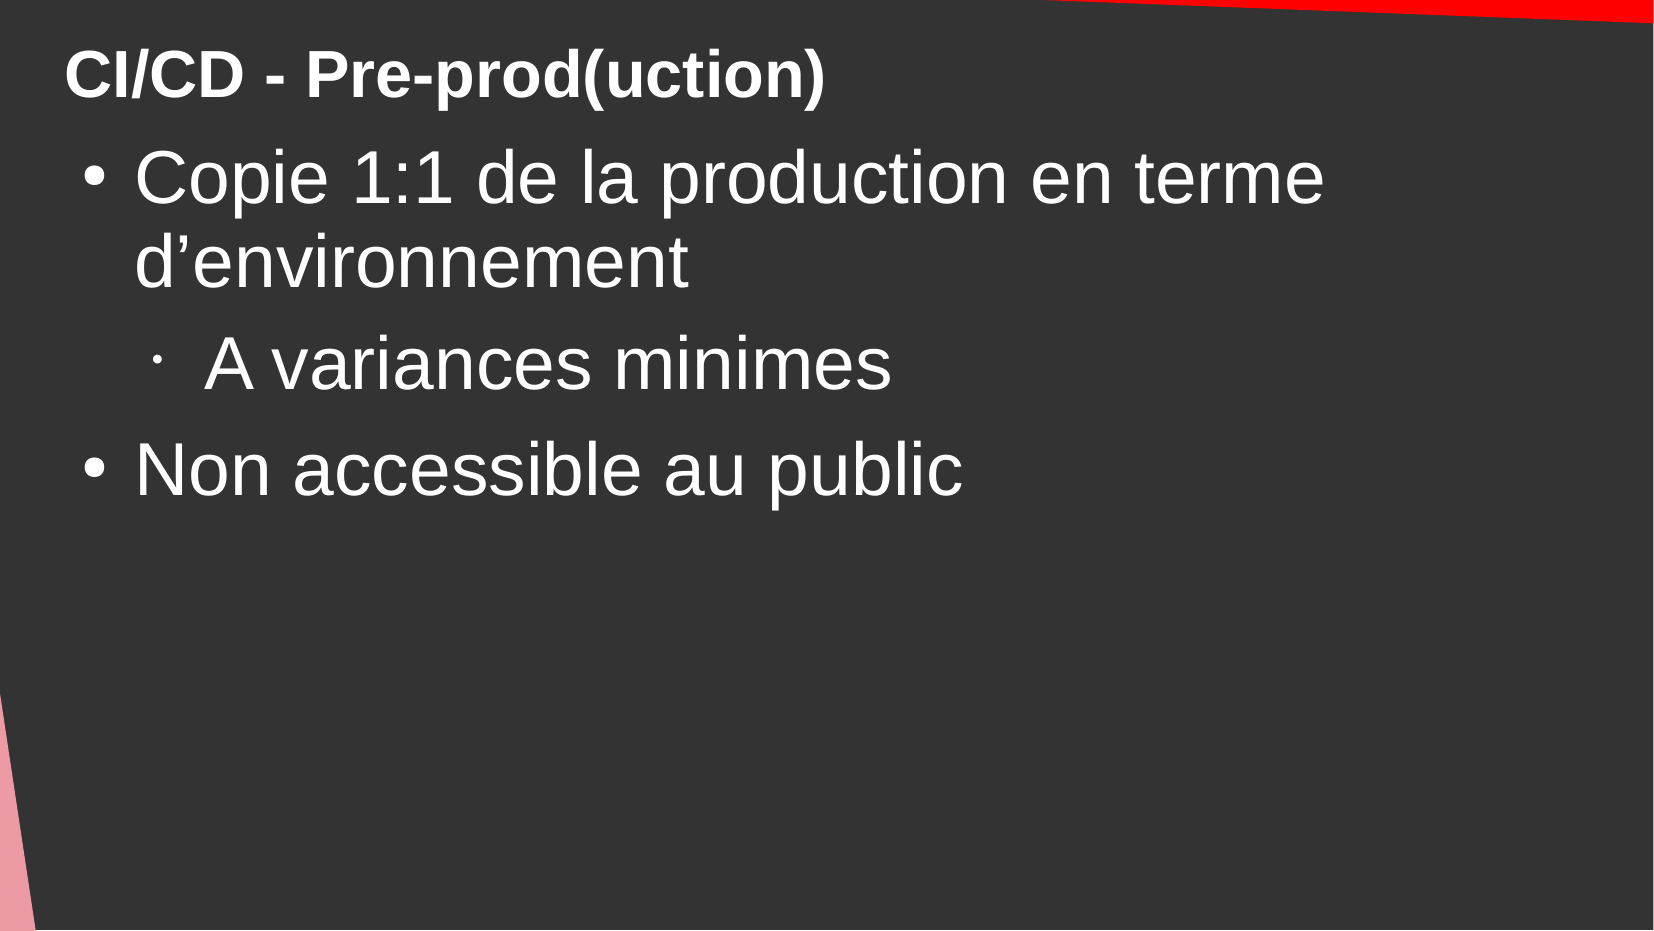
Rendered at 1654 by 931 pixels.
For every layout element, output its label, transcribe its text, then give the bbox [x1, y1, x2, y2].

text_box [1042, 0, 1654, 24]
list Copie 1:1 de la production en terme d’environnement A variances minimes Non accessible au public [63, 135, 1607, 709]
title CI/CD - Pre-prod(uction) [64, 37, 1471, 119]
text_box [0, 693, 36, 931]
